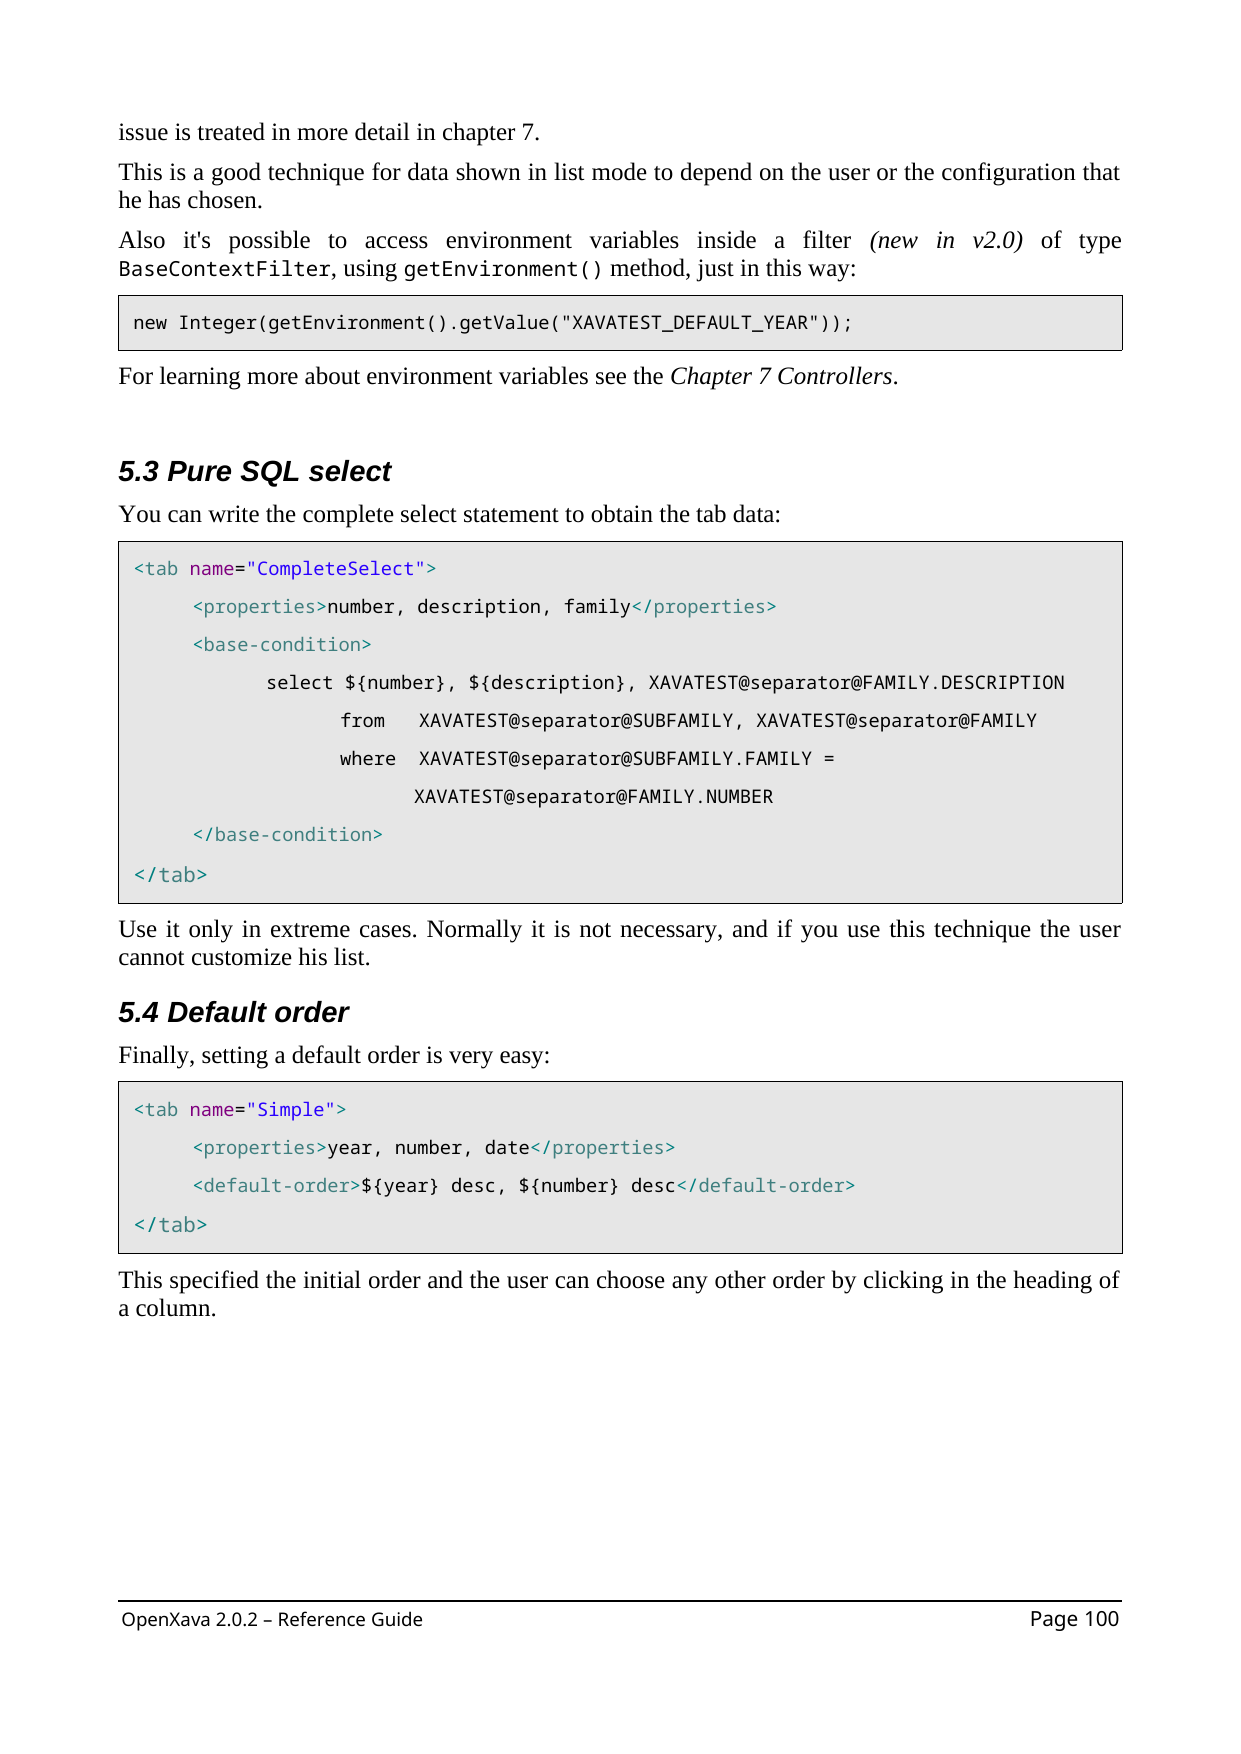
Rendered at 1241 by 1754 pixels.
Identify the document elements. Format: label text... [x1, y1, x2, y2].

text This specified the initial order and the user can choose any other order by clicking in the heading of a column. [118, 1266, 1122, 1321]
text select ${number}, ${description}, XAVATEST@separator@FAMILY.DESCRIPTION [119, 655, 1122, 693]
text <properties>number, description, family</properties> [119, 579, 1122, 617]
text <tab name="CompleteSelect"> [119, 542, 1122, 579]
text where XAVATEST@separator@SUBFAMILY.FAMILY = [119, 731, 1122, 769]
text You can write the complete select statement to obtain the tab data: [118, 501, 1122, 528]
text XAVATEST@separator@FAMILY.NUMBER [119, 769, 1122, 807]
text <properties>year, number, date</properties> [119, 1119, 1122, 1157]
text new Integer(getEnvironment().getValue("XAVATEST_DEFAULT_YEAR")); [119, 296, 1122, 350]
text Finally, setting a default order is very easy: [118, 1041, 1122, 1069]
text issue is treated in more detail in chapter 7. [118, 118, 1122, 146]
text </tab> [119, 1195, 1122, 1253]
text For learning more about environment variables see the Chapter 7 Controllers. [118, 362, 1122, 390]
text This is a good technique for data shown in list mode to depend on the user or the configuration that he has chosen. [118, 158, 1122, 214]
text <default-order>${year} desc, ${number} desc</default-order> [119, 1157, 1122, 1195]
text </tab> [119, 845, 1122, 903]
text <base-condition> [119, 617, 1122, 655]
text from XAVATEST@separator@SUBFAMILY, XAVATEST@separator@FAMILY [119, 693, 1122, 731]
text <tab name="Simple"> [119, 1082, 1122, 1119]
text Also it's possible to access environment variables inside a filter (new in v2.0) of type BaseContextFilter, using getEnvironment() method, just in this way: [118, 226, 1122, 282]
subtitle Default order [118, 996, 1122, 1029]
subtitle Pure SQL select [118, 455, 1122, 488]
text </base-condition> [119, 807, 1122, 845]
text Use it only in extreme cases. Normally it is not necessary, and if you use this technique the user cannot customize his list. [118, 916, 1122, 971]
